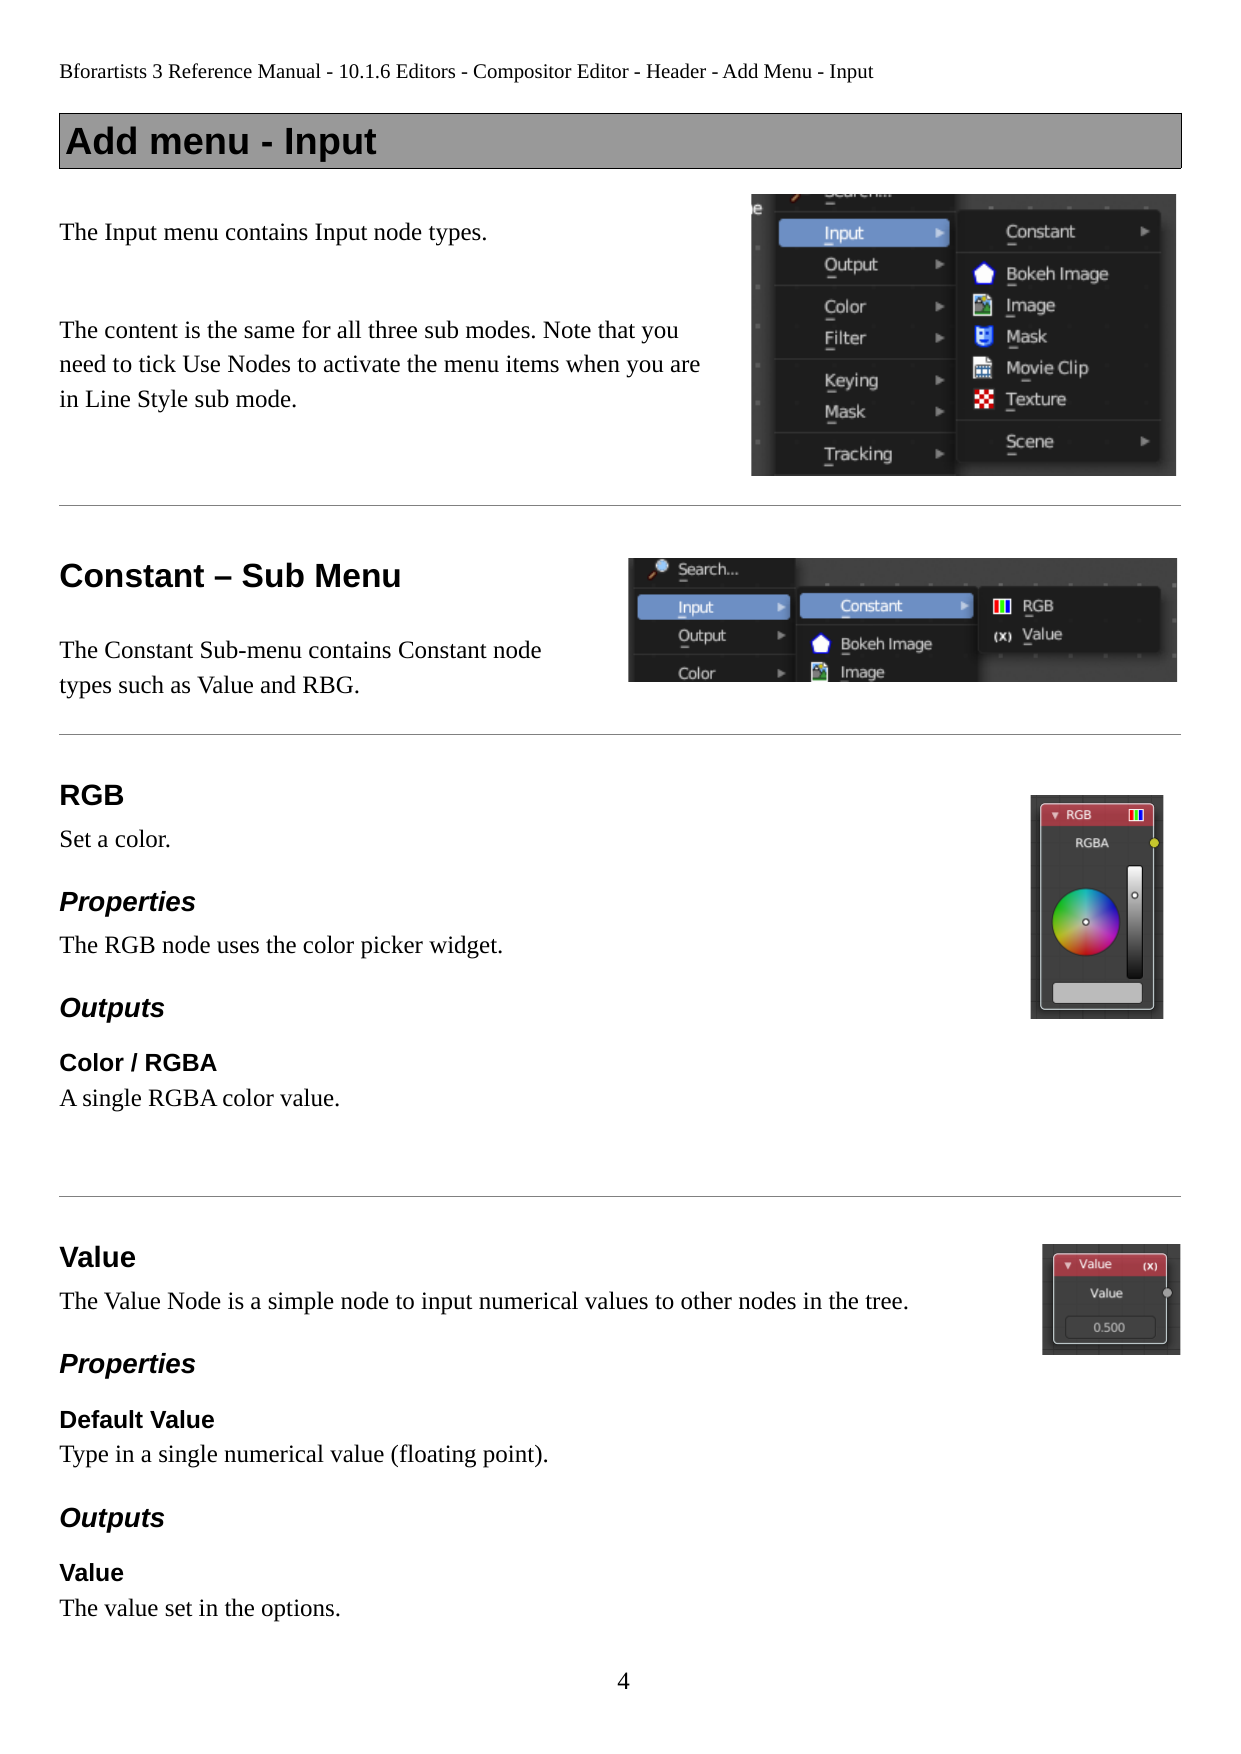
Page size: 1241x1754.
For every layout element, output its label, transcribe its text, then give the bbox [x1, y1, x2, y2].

subtitle [1164, 886, 1181, 917]
text [1164, 824, 1181, 853]
subtitle Value [59, 1240, 1181, 1274]
text Type in a single numerical value (floating point). [59, 1439, 1181, 1468]
table_header Add menu - Input [60, 114, 1181, 168]
text The Value Node is a simple node to input numerical values to other nodes in the tree. [59, 1286, 1042, 1315]
subtitle Value [59, 1558, 1181, 1587]
text The Input menu contains Input node types. [59, 217, 751, 246]
text The RGB node uses the color picker widget. [59, 930, 1030, 959]
text Set a color. [59, 824, 1030, 853]
subtitle Properties [59, 886, 1030, 917]
subtitle Color / RGBA [59, 1048, 1181, 1077]
subtitle Constant – Sub Menu [59, 556, 1181, 594]
picture [628, 558, 1178, 682]
picture [751, 194, 1177, 476]
subtitle Default Value [59, 1405, 1181, 1433]
text The content is the same for all three sub modes. Note that you need to tick Use Nodes to activate the menu items when you are in Line Style sub mode. [59, 315, 751, 413]
subtitle Properties [59, 1348, 1181, 1380]
picture [1030, 795, 1164, 1019]
picture [1042, 1244, 1181, 1355]
text A single RGBA color value. [59, 1083, 1181, 1112]
text The Constant Sub-menu contains Constant node types such as Value and RBG. [59, 636, 1181, 699]
subtitle Outputs [59, 1501, 1181, 1533]
text The value set in the options. [59, 1593, 1181, 1622]
subtitle RGB [59, 778, 1181, 812]
subtitle Outputs [59, 992, 1181, 1023]
